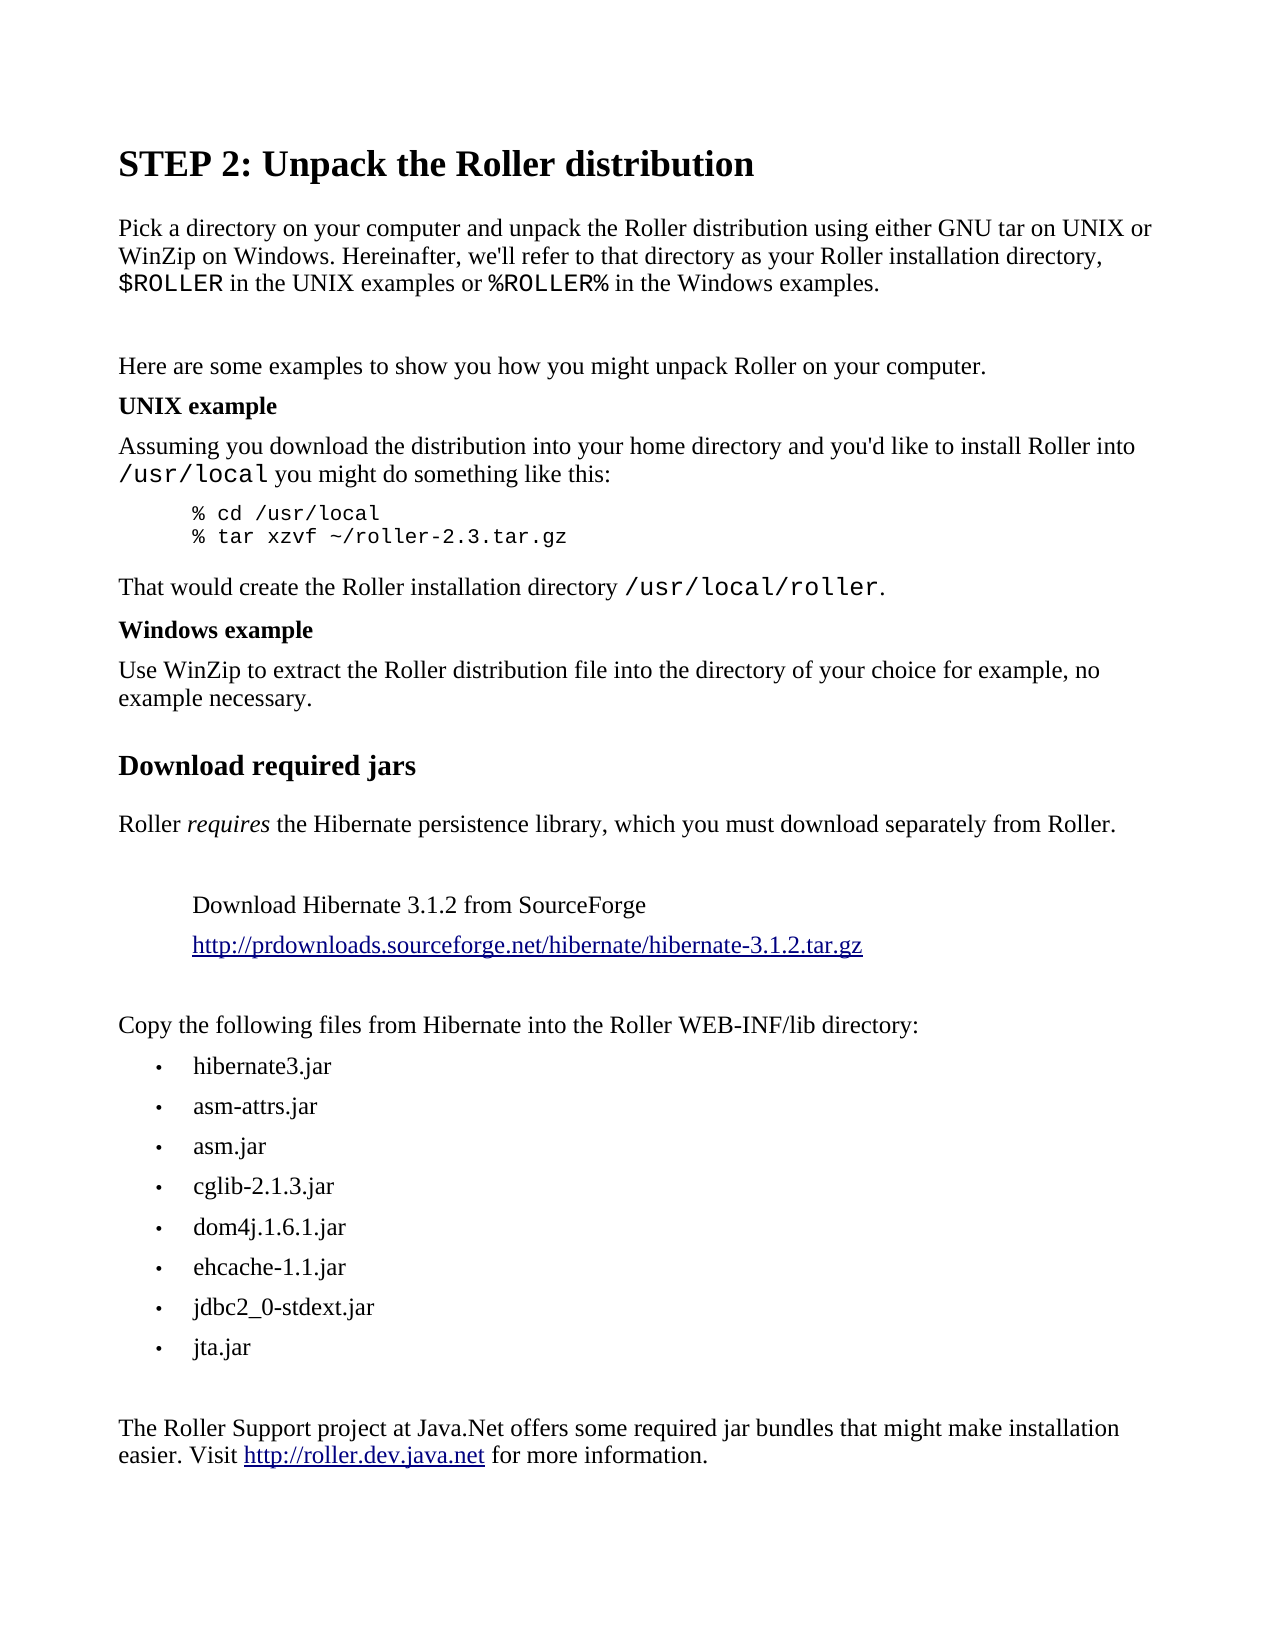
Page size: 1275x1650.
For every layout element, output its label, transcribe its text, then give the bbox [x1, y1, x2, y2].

list asm-attrs.jar [156, 1092, 1157, 1120]
list hibernate3.jar [156, 1052, 1157, 1079]
list jta.jar [156, 1333, 1157, 1361]
text http://prdownloads.sourceforge.net/hibernate/hibernate-3.1.2.tar.gz [118, 931, 1157, 959]
text % tar xzvf ~/roller-2.3.tar.gz [118, 526, 1157, 550]
text The Roller Support project at Java.Net offers some required jar bundles that might make installation easier. Visit http://roller.dev.java.net for more information. [118, 1414, 1157, 1469]
text Copy the following files from Hibernate into the Roller WEB-INF/lib directory: [118, 1012, 1157, 1039]
text Use WinZip to extract the Roller distribution file into the directory of your choice for example, no example necessary. [118, 656, 1157, 711]
text UNIX example [118, 392, 1157, 420]
subtitle Download required jars [118, 749, 1157, 781]
list dom4j.1.6.1.jar [156, 1213, 1157, 1240]
list asm.jar [156, 1132, 1157, 1160]
subtitle STEP 2: Unpack the Roller distribution [118, 143, 1157, 185]
text Assuming you download the distribution into your home directory and you'd like to install Roller into /usr/local you might do something like this: [118, 432, 1157, 490]
list cglib-2.1.3.jar [156, 1172, 1157, 1200]
text Pick a directory on your computer and unpack the Roller distribution using either GNU tar on UNIX or WinZip on Windows. Hereinafter, we'll refer to that directory as your Roller installation directory, $ROLLER in the UNIX examples or %ROLLER% in the Windows examples. [118, 214, 1157, 299]
text % cd /usr/local [118, 502, 1157, 526]
text Download Hibernate 3.1.2 from SourceForge [118, 891, 1157, 919]
text Here are some examples to show you how you might unpack Roller on your computer. [118, 352, 1157, 380]
text Windows example [118, 616, 1157, 643]
list ehcache-1.1.jar [156, 1253, 1157, 1281]
list jdbc2_0-stdext.jar [156, 1293, 1157, 1321]
text That would create the Roller installation directory /usr/local/roller. [118, 573, 1157, 603]
text Roller requires the Hibernate persistence library, which you must download separately from Roller. [118, 811, 1157, 838]
